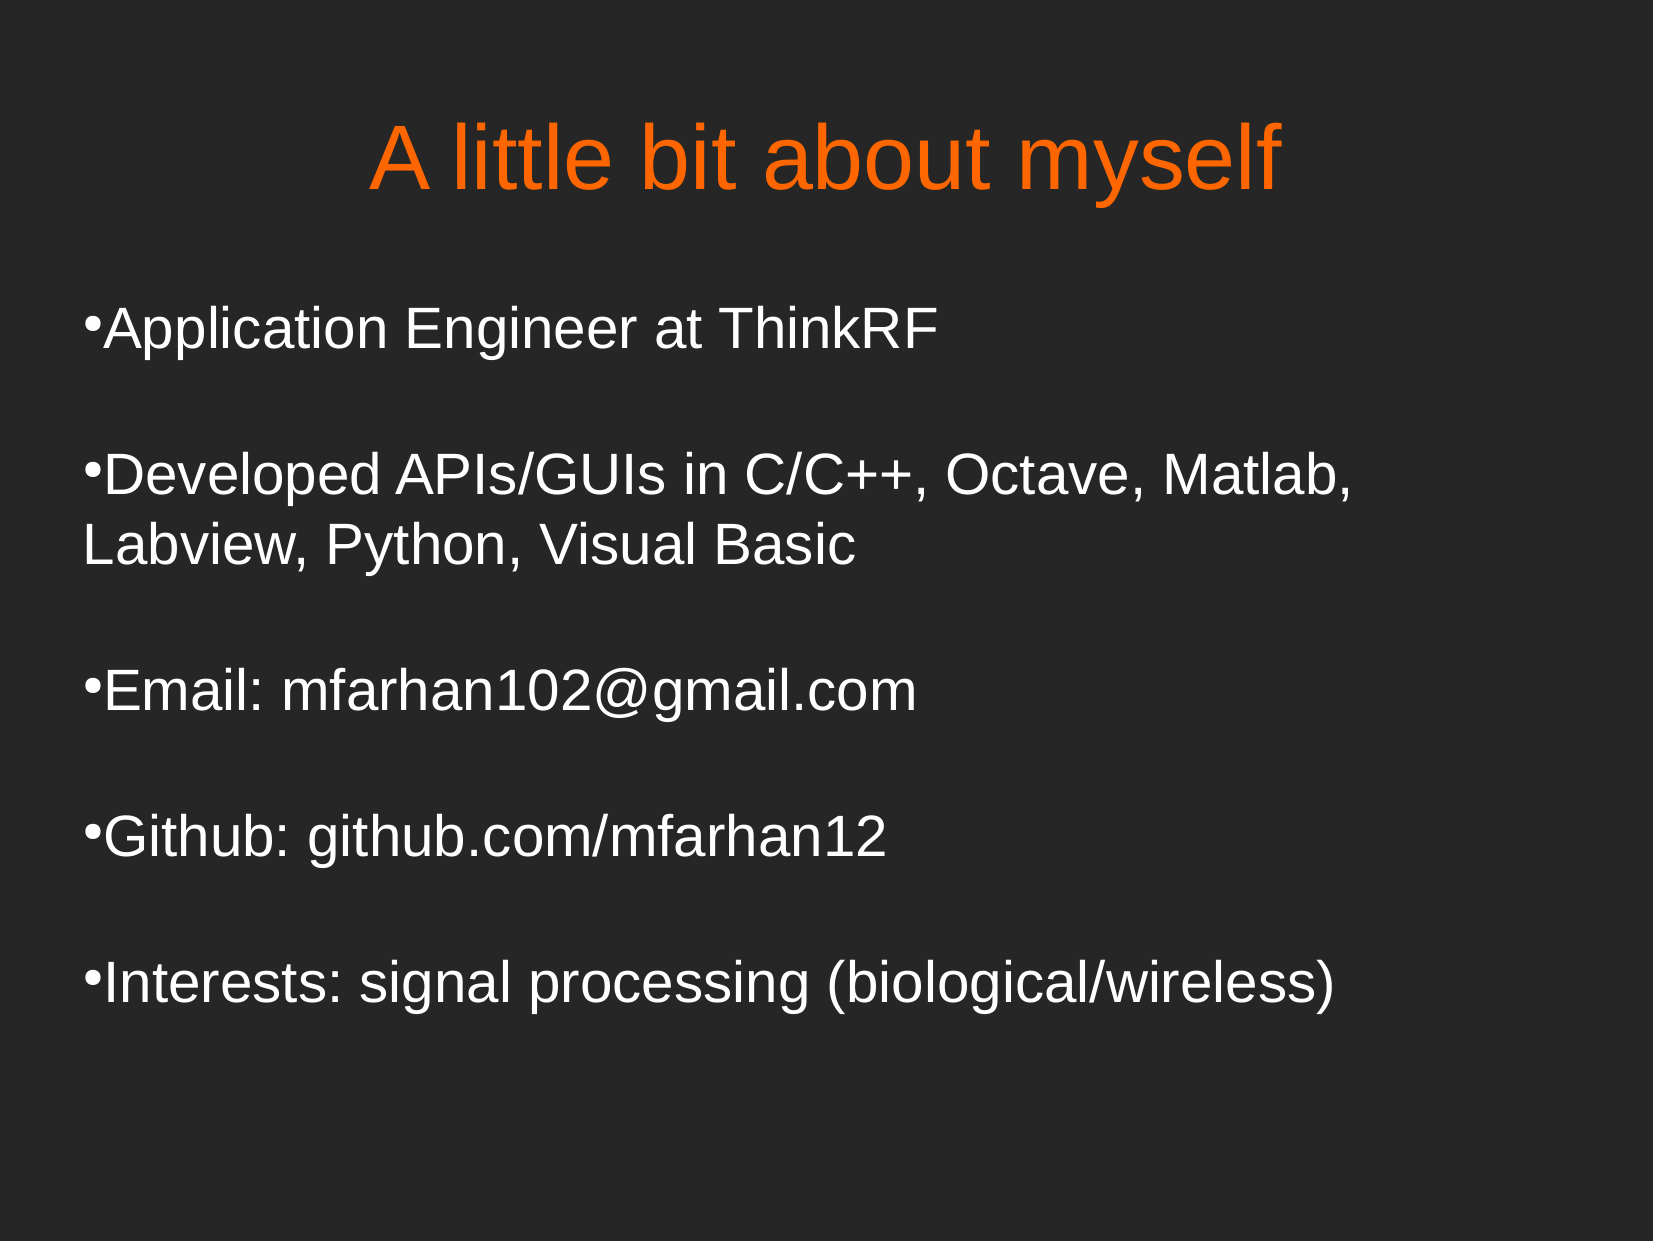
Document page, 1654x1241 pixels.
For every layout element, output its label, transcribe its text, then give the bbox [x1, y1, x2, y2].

list Application Engineer at ThinkRF Developed APIs/GUIs in C/C++, Octave, Matlab, Labview, Python, Visual Basic Email: mfarhan102@gmail.com Github: github.com/mfarhan12 Interests: signal processing (biological/wireless) [82, 290, 1571, 1010]
title A little bit about myself [82, 49, 1571, 257]
